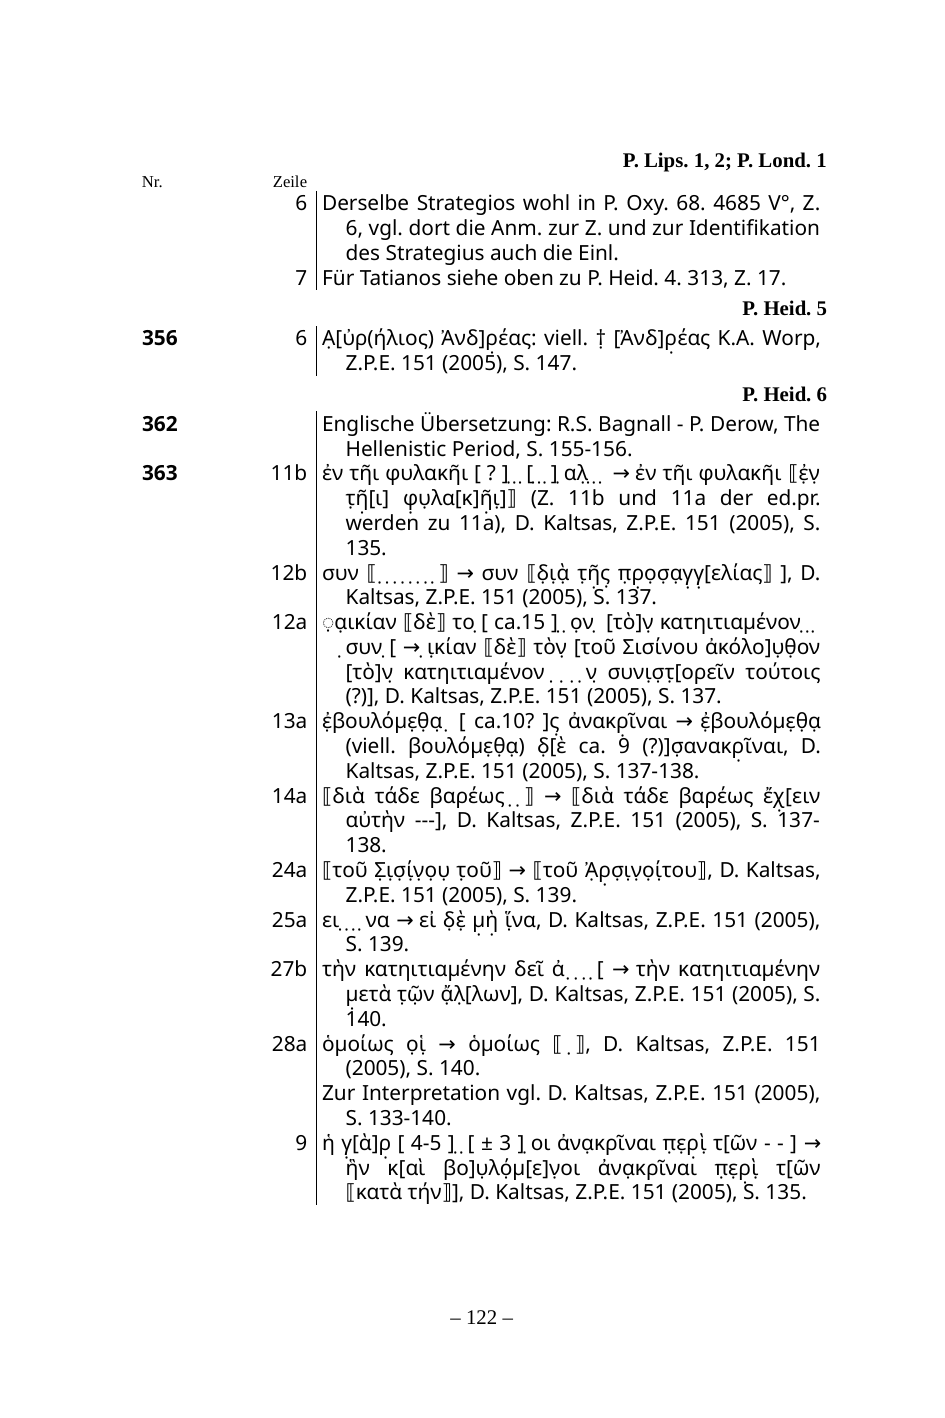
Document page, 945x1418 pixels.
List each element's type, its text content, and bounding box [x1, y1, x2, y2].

table_cell Für Tatianos siehe oben zu P. Heid. 4. 313, Z. 17. [317, 265, 827, 290]
table_cell [136, 610, 224, 709]
table_cell 13a [224, 709, 316, 783]
table_cell [136, 1031, 224, 1081]
table_header 6 [224, 326, 316, 376]
table_cell ̣α̣ικίαν ⟦δὲ⟧ το ̣[ ca.15 ] ̣ ̣ο̣ν ̣ [τὸ]ν̣ κατηιτιαμένον ̣ ̣ ̣ ̣συν ̣[ → ̣ι̣κίαν ⟦δὲ⟧ τὸν̣ [τοῦ Σισίνου ἀκόλο]υ̣θ̣ον [τὸ]ν̣ κατηιτιαμένον ̣ ̣ ̣ ̣ν̣ συνι̣σ̣τ̣[ορεῖν τούτοις (?)], D. Kaltsas, Z.P.E. 151 (2005), S. 137. [317, 610, 827, 709]
table_cell 6 [224, 191, 316, 265]
table_header 356 [136, 326, 224, 376]
table_cell [136, 907, 224, 957]
table_cell 28a [224, 1031, 316, 1081]
table_cell 363 [136, 461, 224, 560]
table_cell ει ̣ ̣ ̣ ̣να → εἰ δ̣ὲ̣ μ̣ὴ̣ ἵ̣να, D. Kaltsas, Z.P.E. 151 (2005), S. 139. [317, 907, 827, 957]
table_cell Zur Interpretation vgl. D. Kaltsas, Z.P.E. 151 (2005), S. 133-140. [317, 1081, 827, 1130]
subtitle P. Heid. 6 [136, 381, 827, 406]
table_cell [136, 858, 224, 907]
table_cell 9 [224, 1130, 316, 1205]
table_cell 12b [224, 560, 316, 610]
table_cell [136, 957, 224, 1031]
table_cell ἡ γ̣[ὰ]ρ̣ [ 4-5 ] ̣ ̣[ ± 3 ] ̣οι ἀνα̣κρῖναι π̣ε̣ρ̣ὶ̣ τ[ῶν - - ] → ἣν κ[αὶ βο]υ̣λό̣μ[ε]ν̣οι ἀνα̣κρῖναι π̣ε̣ρ̣ὶ̣ τ[ῶν ⟦κατὰ τήν⟧], D. Kaltsas, Z.P.E. 151 (2005), S. 135. [317, 1130, 827, 1205]
table_cell [136, 560, 224, 610]
table_cell τὴν κατηιτιαμένην δεῖ ἀ ̣ ̣ ̣ ̣[ → τὴν κατηιτιαμένην μ̣ετὰ τ̣ῶ̣ν ἄ̣λ̣[λων], D. Kaltsas, Z.P.E. 151 (2005), S. 140. [317, 957, 827, 1031]
table_cell [136, 783, 224, 858]
table_cell 24a [224, 858, 316, 907]
table_cell [136, 265, 224, 290]
table_cell Derselbe Strategios wohl in P. Oxy. 68. 4685 V°, Z. 6, vgl. dort die Anm. zur Z. und zur Identifikation des Strategius auch die Einl. [317, 191, 827, 265]
table_cell 11b [224, 461, 316, 560]
table_cell ἐν τῆι φυλακῆι [ ? ] ̣ ̣ ̣[ ̣ ̣ ̣] ̣αλ̣ ̣ ̣ ̣ → ἐν τῆι φυλακῆι ⟦ἐ̣ν̣ τ̣ῆ̣[ι] φ̣υ̣λα[κ]ῆ̣ι̣]⟧ (Z. 11b und 11a der ed.pr. werden zu 11a), D. Kaltsas, Z.P.E. 151 (2005), S. 135. [317, 461, 827, 560]
table_cell 14a [224, 783, 316, 858]
table_cell [136, 709, 224, 783]
table_cell 25a [224, 907, 316, 957]
table_cell ἐ̣βουλόμε̣θ̣α̣ ̣ [ ca.10? ]ς̣ ἀνακρ̣ῖναι → ἐ̣βουλόμε̣θ̣α̣ (viell. βουλόμε̣θ̣α̣) δ̣[ὲ ca. 9 (?)]σ̣ανακρ̣ῖναι, D. Kaltsas, Z.P.E. 151 (2005), S. 137-138. [317, 709, 827, 783]
table_header 362 [136, 411, 316, 461]
table_cell [136, 191, 224, 265]
table_header Englische Übersetzung: R.S. Bagnall - P. Derow, The Hellenistic Period, S. 155-156. [317, 411, 827, 461]
table_cell [136, 1130, 224, 1205]
table_cell ⟦διὰ τάδε βαρέως ̣ ̣⟧ → ⟦διὰ τάδε βαρέως ἔχ̣[ειν αὐτὴν ---], D. Kaltsas, Z.P.E. 151 (2005), S. 137-138. [317, 783, 827, 858]
subtitle P. Heid. 5 [136, 296, 827, 320]
table_cell συν ⟦ ̣ ̣ ̣ ̣ ̣ ̣ ̣ ̣⟧ → συν ⟦δ̣ι̣ὰ̣ τ̣ῆ̣ς̣ π̣ρ̣ο̣σ̣α̣γ̣γ̣[ελίας⟧ ], D. Kaltsas, Z.P.E. 151 (2005), S. 137. [317, 560, 827, 610]
table_cell 7 [224, 265, 316, 290]
table_cell [136, 1081, 316, 1130]
table_cell ὁμοίως ο̣ἱ̣ → ὁμοίως ⟦ ̣⟧, D. Kaltsas, Z.P.E. 151 (2005), S. 140. [317, 1031, 827, 1081]
table_cell 12a [224, 610, 316, 709]
table_cell 27b [224, 957, 316, 1031]
table_cell ⟦τοῦ Σ̣ι̣σ̣ί̣ν̣ο̣υ̣ τ̣οῦ⟧ → ⟦τοῦ Ἀ̣ρ̣σ̣ι̣ν̣ο̣ί̣του⟧, D. Kaltsas, Z.P.E. 151 (2005), S. 139. [317, 858, 827, 907]
table_header Α̣[ὐρ(ήλιος) Ἀνδ]ρ̣έας: viell. †̣ [Ἀνδ]ρ̣έας K.A. Worp, Z.P.E. 151 (2005), S. 147. [317, 326, 827, 376]
